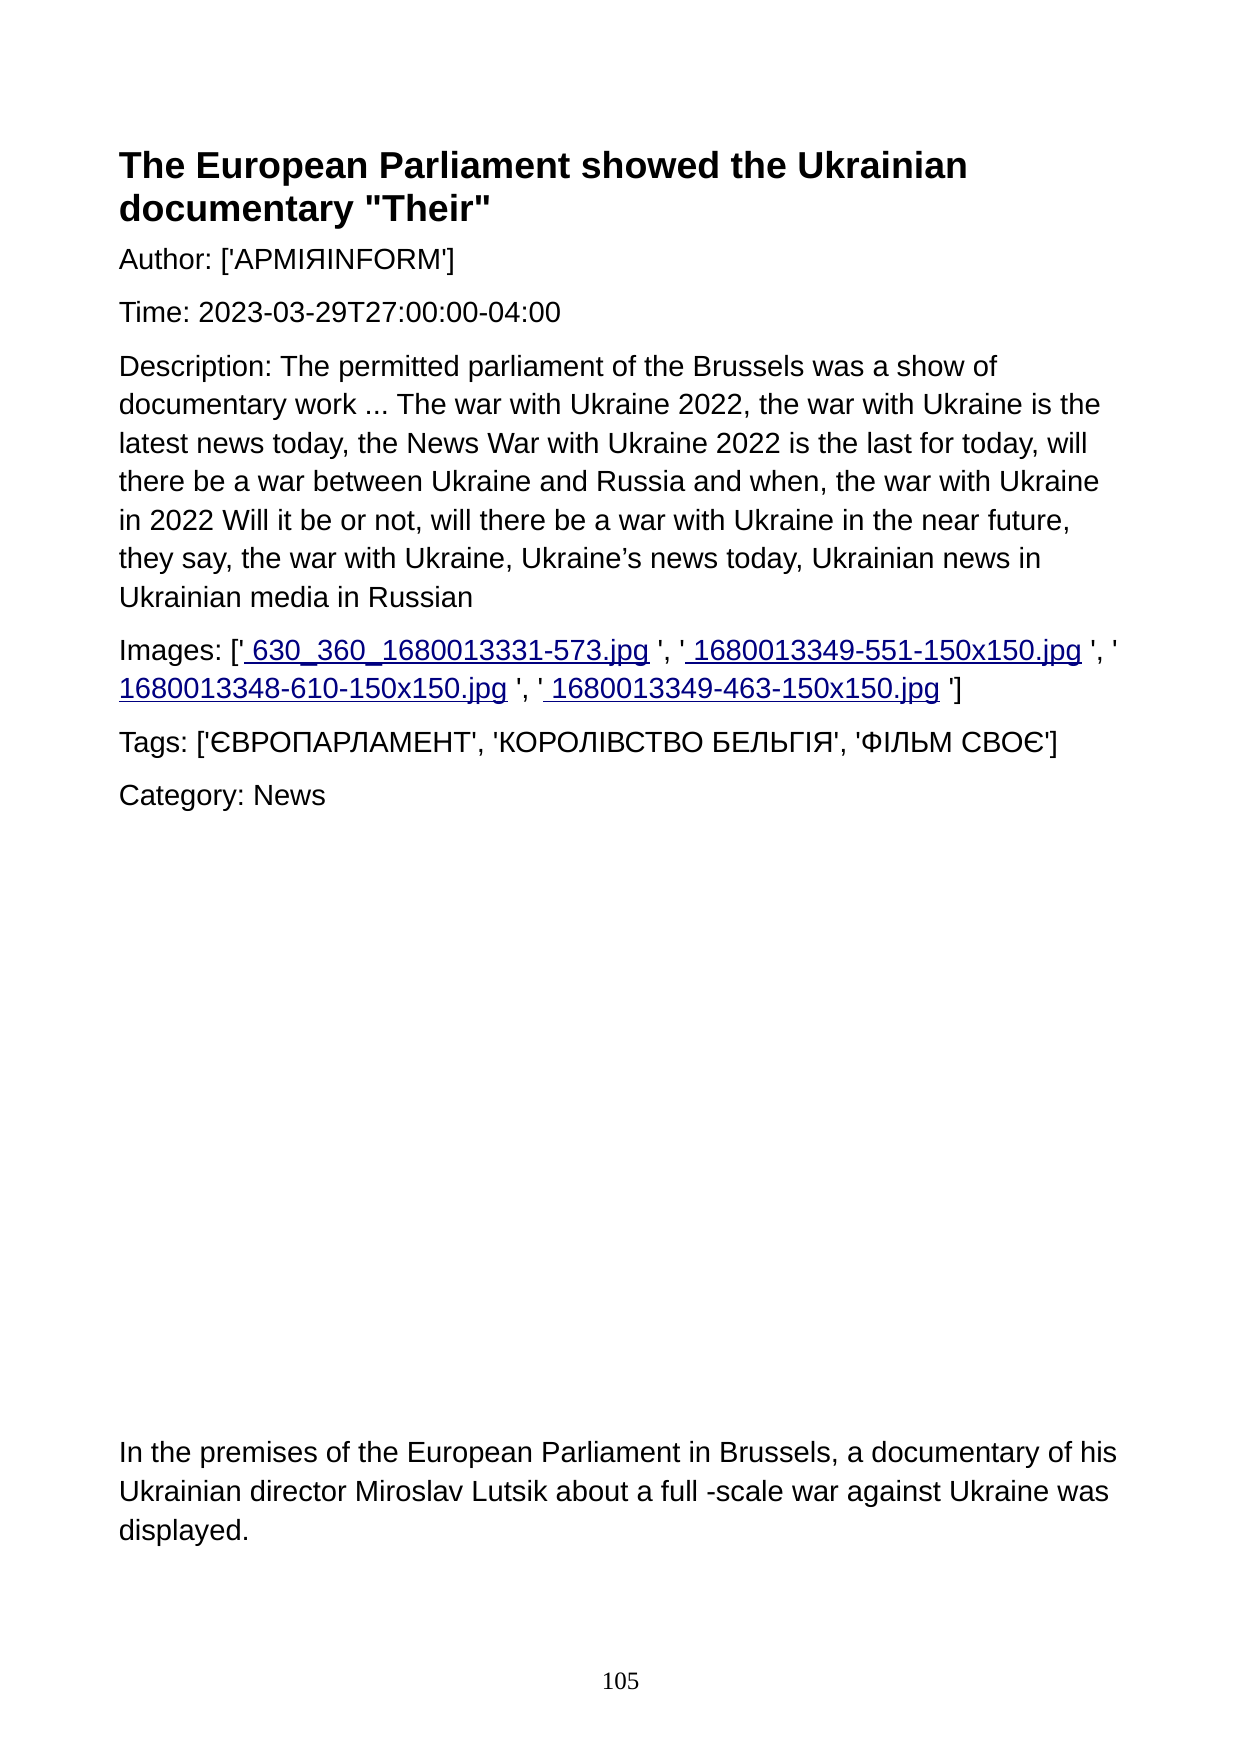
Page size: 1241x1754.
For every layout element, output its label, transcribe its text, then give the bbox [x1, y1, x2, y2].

text Author: ['АРМІЯINFORM'] [118, 242, 1122, 276]
text Category: News [118, 778, 1122, 811]
text Images: [' 630_360_1680013331-573.jpg ', ' 1680013349-551-150x150.jpg ', ' 1680013348-610-150x150.jpg ', ' 1680013349-463-150x150.jpg '] [118, 633, 1122, 705]
text Tags: ['ЄВРОПАРЛАМЕНТ', 'КОРОЛІВСТВО БЕЛЬГІЯ', 'ФІЛЬМ СВОЄ'] [118, 724, 1122, 758]
subtitle The European Parliament showed the Ukrainian documentary "Their" [118, 143, 1122, 230]
text Time: 2023-03-29T27:00:00-04:00 [118, 295, 1122, 329]
text In the premises of the European Parliament in Brussels, a documentary of his Ukrainian director Miroslav Lutsik about a full -scale war against Ukraine was displayed. [118, 831, 1122, 1546]
text Description: The permitted parliament of the Brussels was a show of documentary work ... The war with Ukraine 2022, the war with Ukraine is the latest news today, the News War with Ukraine 2022 is the last for today, will there be a war between Ukraine and Russia and when, the war with Ukraine in 2022 Will it be or not, will there be a war with Ukraine in the near future, they say, the war with Ukraine, Ukraine’s news today, Ukrainian news in Ukrainian media in Russian [118, 348, 1122, 613]
